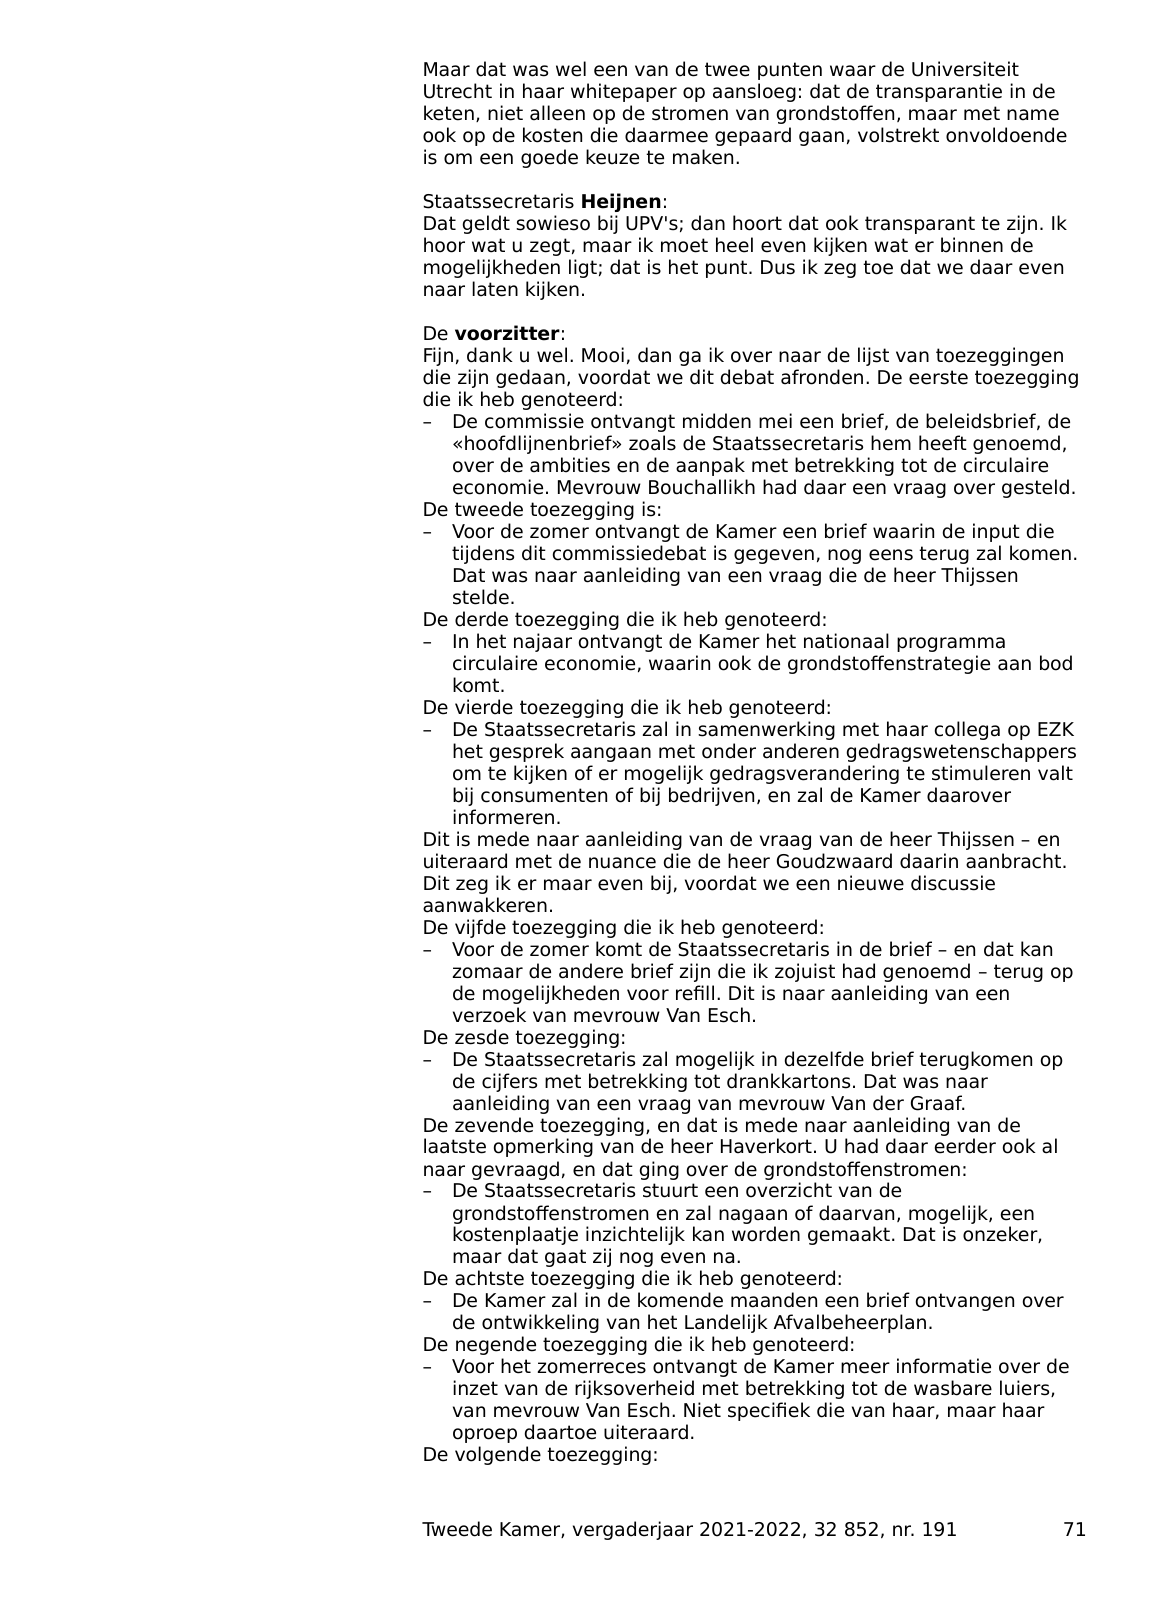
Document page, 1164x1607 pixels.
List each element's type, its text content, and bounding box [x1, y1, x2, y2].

text De zevende toezegging, en dat is mede naar aanleiding van de laatste opmerking van de heer Haverkort. U had daar eerder ook al naar gevraagd, en dat ging over de grondstoffenstromen: [422, 1114, 1087, 1180]
text – De Staatssecretaris stuurt een overzicht van de grondstoffenstromen en zal nagaan of daarvan, mogelijk, een kostenplaatje inzichtelijk kan worden gemaakt. Dat is onzeker, maar dat gaat zij nog even na. [422, 1180, 1087, 1268]
text Dat geldt sowieso bij UPV's; dan hoort dat ook transparant te zijn. Ik hoor wat u zegt, maar ik moet heel even kijken wat er binnen de mogelijkheden ligt; dat is het punt. Dus ik zeg toe dat we daar even naar laten kijken. [422, 213, 1087, 301]
text De zesde toezegging: [422, 1027, 1087, 1048]
text De negende toezegging die ik heb genoteerd: [422, 1334, 1087, 1356]
text – De Staatssecretaris zal mogelijk in dezelfde brief terugkomen op de cijfers met betrekking tot drankkartons. Dat was naar aanleiding van een vraag van mevrouw Van der Graaf. [422, 1048, 1087, 1114]
text De vierde toezegging die ik heb genoteerd: [422, 697, 1087, 719]
text – Voor het zomerreces ontvangt de Kamer meer informatie over de inzet van de rijksoverheid met betrekking tot de wasbare luiers, van mevrouw Van Esch. Niet specifiek die van haar, maar haar oproep daartoe uiteraard. [422, 1356, 1087, 1444]
text De achtste toezegging die ik heb genoteerd: [422, 1268, 1087, 1290]
text Fijn, dank u wel. Mooi, dan ga ik over naar de lijst van toezeggingen die zijn gedaan, voordat we dit debat afronden. De eerste toezegging die ik heb genoteerd: [422, 345, 1087, 411]
text – Voor de zomer ontvangt de Kamer een brief waarin de input die tijdens dit commissiedebat is gegeven, nog eens terug zal komen. Dat was naar aanleiding van een vraag die de heer Thijssen stelde. [422, 521, 1087, 609]
text – Voor de zomer komt de Staatssecretaris in de brief – en dat kan zomaar de andere brief zijn die ik zojuist had genoemd – terug op de mogelijkheden voor refill. Dit is naar aanleiding van een verzoek van mevrouw Van Esch. [422, 939, 1087, 1027]
text De derde toezegging die ik heb genoteerd: [422, 609, 1087, 631]
text De voorzitter: [422, 323, 1087, 345]
text Maar dat was wel een van de twee punten waar de Universiteit Utrecht in haar whitepaper op aansloeg: dat de transparantie in de keten, niet alleen op de stromen van grondstoffen, maar met name ook op de kosten die daarmee gepaard gaan, volstrekt onvoldoende is om een goede keuze te maken. [422, 59, 1087, 169]
text De vijfde toezegging die ik heb genoteerd: [422, 917, 1087, 939]
text De volgende toezegging: [422, 1444, 1087, 1466]
text – De commissie ontvangt midden mei een brief, de beleidsbrief, de «hoofdlijnenbrief» zoals de Staatssecretaris hem heeft genoemd, over de ambities en de aanpak met betrekking tot de circulaire economie. Mevrouw Bouchallikh had daar een vraag over gesteld. [422, 411, 1087, 499]
text Dit is mede naar aanleiding van de vraag van de heer Thijssen – en uiteraard met de nuance die de heer Goudzwaard daarin aanbracht. Dit zeg ik er maar even bij, voordat we een nieuwe discussie aanwakkeren. [422, 829, 1087, 917]
text – De Staatssecretaris zal in samenwerking met haar collega op EZK het gesprek aangaan met onder anderen gedragswetenschappers om te kijken of er mogelijk gedragsverandering te stimuleren valt bij consumenten of bij bedrijven, en zal de Kamer daarover informeren. [422, 719, 1087, 829]
text De tweede toezegging is: [422, 499, 1087, 521]
text – In het najaar ontvangt de Kamer het nationaal programma circulaire economie, waarin ook de grondstoffenstrategie aan bod komt. [422, 631, 1087, 697]
text – De Kamer zal in de komende maanden een brief ontvangen over de ontwikkeling van het Landelijk Afvalbeheerplan. [422, 1290, 1087, 1334]
text Staatssecretaris Heijnen: [422, 191, 1087, 213]
